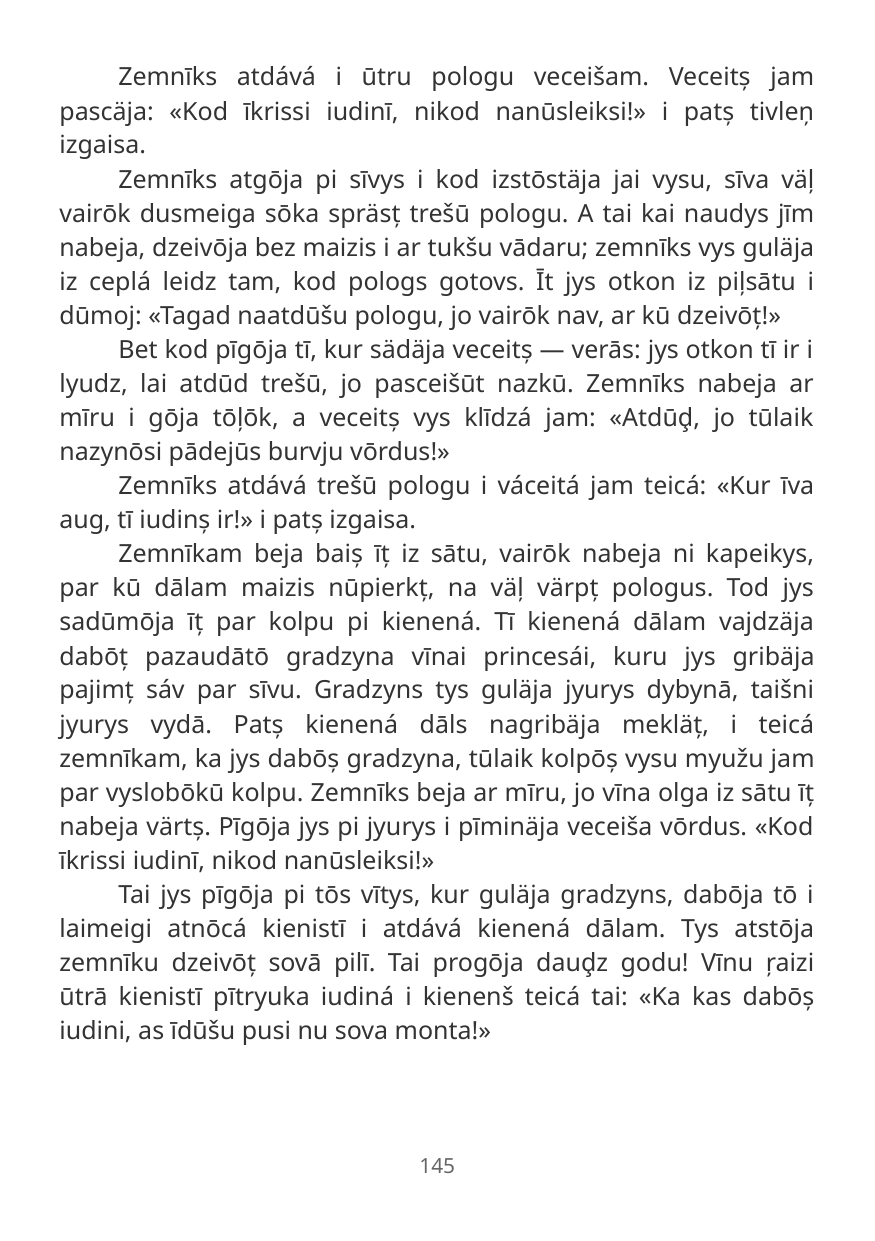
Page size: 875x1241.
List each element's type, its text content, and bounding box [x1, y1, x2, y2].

text Zemnīks atdává i ūtru pologu veceišam. Veceitș jam pascäja: «Kod īkrissi iudinī, nikod nanūsleiksi!» i patș tivleņ izgaisa. [59, 59, 815, 161]
text Zemnīks atgōja pi sīvys i kod izstōstäja jai vysu, sīva väļ vairōk dusmeiga sōka spräsț trešū pologu. A tai kai naudys jīm nabeja, dzeivōja bez maizis i ar tukšu vādaru; zemnīks vys guläja iz ceplá leidz tam, kod pologs gotovs. Īt jys otkon iz piļsātu i dūmoj: «Tagad naatdūšu pologu, jo vairōk nav, ar kū dzeivōț!» [59, 161, 815, 332]
text Bet kod pīgōja tī, kur sädäja veceitș — verās: jys otkon tī ir i lyudz, lai atdūd trešū, jo pasceišūt nazkū. Zemnīks nabeja ar mīru i gōja tōļōk, a veceitș vys klīdzá jam: «Atdūḑ, jo tūlaik nazynōsi pādejūs burvju vōrdus!» [59, 332, 815, 468]
text Zemnīks atdává trešū pologu i váceitá jam teicá: «Kur īva aug, tī iudinș ir!» i patș izgaisa. [59, 468, 815, 536]
text Zemnīkam beja baiș īț iz sātu, vairōk nabeja ni kapeikys, par kū dālam maizis nūpierkț, na väļ värpț pologus. Tod jys sadūmōja īț par kolpu pi kienená. Tī kienená dālam vajdzäja dabōț pazaudātō gradzyna vīnai princesái, kuru jys gribäja pajimț sáv par sīvu. Gradzyns tys guläja jyurys dybynā, taišni jyurys vydā. Patș kienená dāls nagribäja mekläț, i teicá zemnīkam, ka jys dabōș gradzyna, tūlaik kolpōș vysu myužu jam par vyslobōkū kolpu. Zemnīks beja ar mīru, jo vīna olga iz sātu īț nabeja värtș. Pīgōja jys pi jyurys i pīminäja veceiša vōrdus. «Kod īkrissi iudinī, nikod nanūsleiksi!» [59, 536, 815, 877]
text Tai jys pīgōja pi tōs vītys, kur guläja gradzyns, dabōja tō i laimeigi atnōcá kienistī i atdává kienená dālam. Tys atstōja zemnīku dzeivōț sovā pilī. Tai progōja dauḑz godu! Vīnu ŗaizi ūtrā kienistī pītryuka iudiná i kienenš teicá tai: «Ka kas dabōș iudini, as īdūšu pusi nu sova monta!» [59, 877, 815, 1047]
